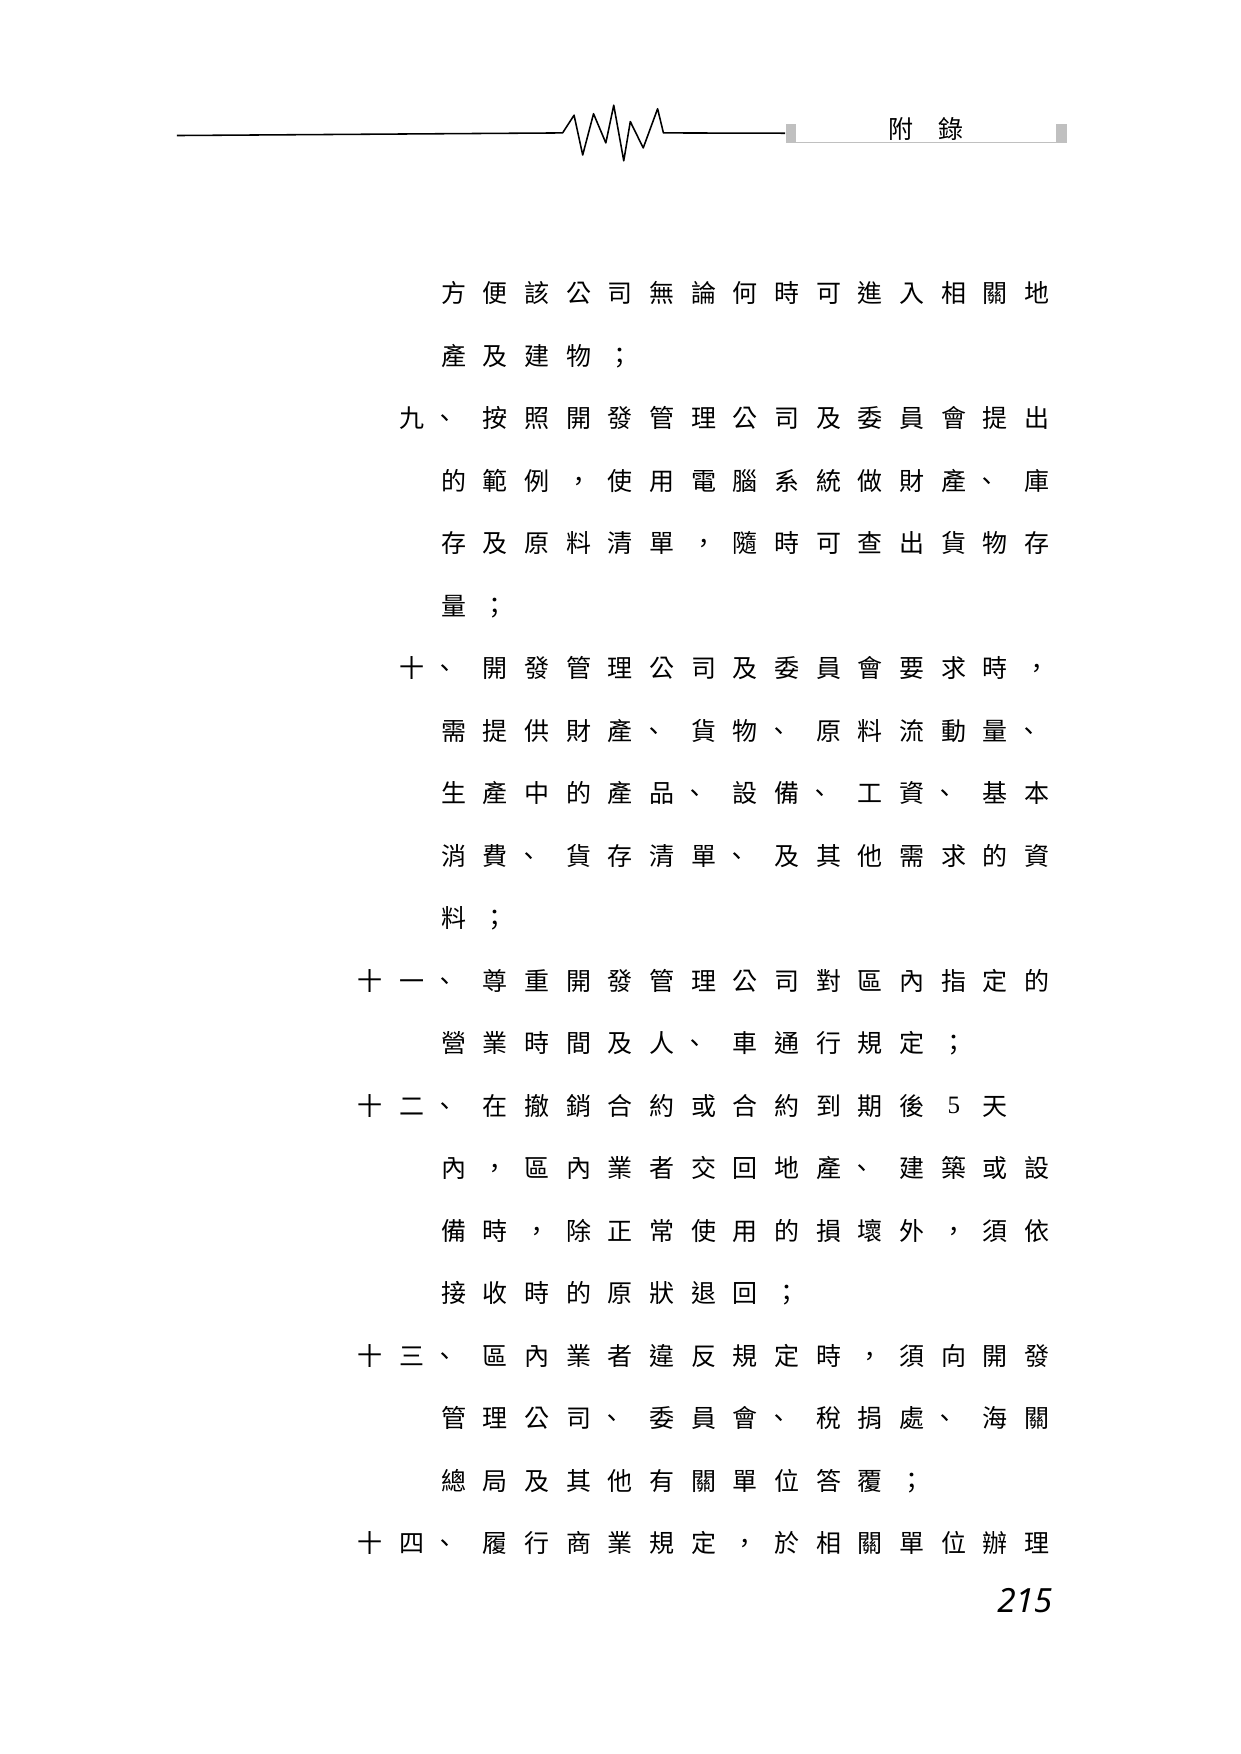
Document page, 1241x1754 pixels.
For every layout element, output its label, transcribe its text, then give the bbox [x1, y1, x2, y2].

text 十三、區內業者違反規定時，須向開發管理公司、委員會、稅捐處、海關總局及其他有關單位答覆； [330, 1313, 1058, 1500]
text 九、按照開發管理公司及委員會提出的範例，使用電腦系統做財產、庫存及原料清單，隨時可查出貨物存量； [355, 375, 1058, 625]
text 方便該公司無論何時可進入相關地產及建物； [355, 250, 1058, 375]
text 十二、在撤銷合約或合約到期後5天內，區內業者交回地產、建築或設備時，除正常使用的損壞外，須依接收時的原狀退回； [330, 1063, 1058, 1313]
text 十四、履行商業規定，於相關單位辦理 [330, 1500, 1058, 1563]
text 十一、尊重開發管理公司對區內指定的營業時間及人、車通行規定； [330, 938, 1058, 1063]
text 十、開發管理公司及委員會要求時，需提供財產、貨物、原料流動量、生產中的產品、設備、工資、基本消費、貨存清單、及其他需求的資料； [355, 625, 1058, 938]
